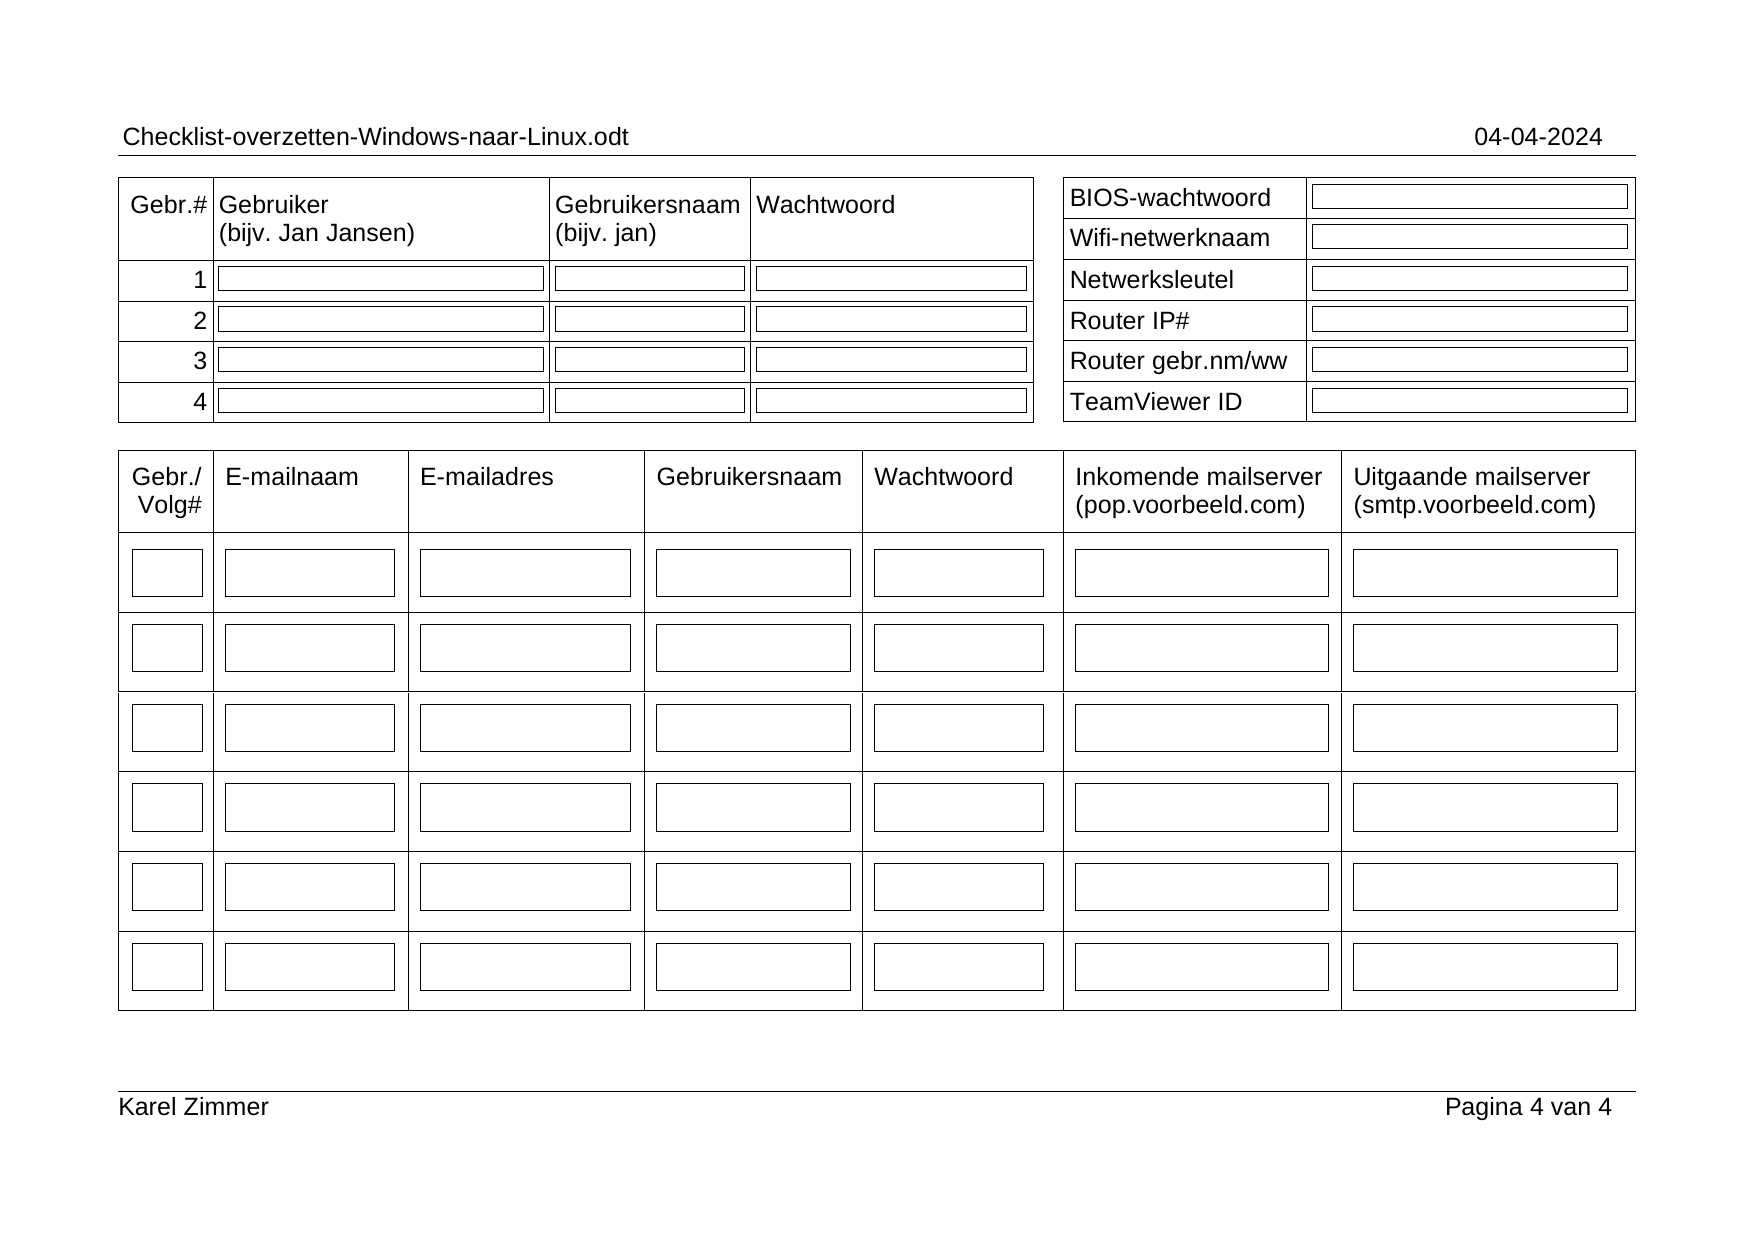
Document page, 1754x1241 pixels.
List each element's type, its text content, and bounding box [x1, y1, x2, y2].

table_cell [645, 693, 862, 771]
table_cell [1307, 382, 1635, 421]
table_cell Netwerksleutel [1064, 260, 1306, 300]
table_header Gebruikersnaam (bijv. jan) [550, 178, 750, 260]
table_cell [119, 772, 213, 851]
table_header Wachtwoord [751, 178, 1033, 260]
table_cell 2 [119, 302, 213, 341]
table_cell [119, 693, 213, 771]
table_header Gebr./Volg# [119, 451, 213, 532]
table_cell [409, 852, 644, 931]
table_cell [550, 302, 750, 341]
table_header E-mailnaam [214, 451, 408, 532]
table_header E-mailadres [409, 451, 644, 532]
table_cell [214, 772, 408, 851]
table_header Uitgaande mailserver (smtp.voorbeeld.com) [1342, 451, 1635, 532]
table_cell [1342, 533, 1635, 612]
table_cell [863, 852, 1063, 931]
table_header Gebruikersnaam [645, 451, 862, 532]
table_cell [645, 852, 862, 931]
table_cell [1034, 260, 1063, 301]
table_cell [119, 852, 213, 931]
table_header Wachtwoord [863, 451, 1063, 532]
table_cell [409, 533, 644, 612]
table_cell [409, 693, 644, 771]
table_cell Router IP# [1064, 301, 1306, 340]
table_cell [1342, 852, 1635, 931]
table_cell [1307, 219, 1635, 259]
table_cell [409, 932, 644, 1010]
table_header BIOS-wachtwoord [1064, 178, 1306, 218]
table_cell [119, 613, 213, 691]
table_cell [409, 772, 644, 851]
table_cell [1064, 533, 1341, 612]
table_cell 4 [119, 383, 213, 422]
table_cell [550, 383, 750, 422]
table_cell [214, 383, 549, 422]
table_cell [214, 613, 408, 691]
table_cell [1342, 772, 1635, 851]
table_cell [1034, 341, 1063, 382]
table_cell [863, 932, 1063, 1010]
table_cell [214, 261, 549, 301]
table_cell Router gebr.nm/ww [1064, 341, 1306, 381]
table_header [1307, 178, 1635, 218]
table_cell [1034, 382, 1063, 422]
table_cell [645, 533, 862, 612]
table_cell [119, 533, 213, 612]
table_cell [1307, 341, 1635, 381]
table_cell [1342, 932, 1635, 1010]
table_cell TeamViewer ID [1064, 382, 1306, 421]
table_cell [214, 342, 549, 382]
table_cell [1064, 613, 1341, 691]
table_cell [751, 302, 1033, 341]
table_header Inkomende mailserver (pop.voorbeeld.com) [1064, 451, 1341, 532]
table_cell [863, 772, 1063, 851]
table_cell [863, 613, 1063, 691]
table_cell [645, 613, 862, 691]
table_cell [1064, 693, 1341, 771]
table_cell [1064, 852, 1341, 931]
table_cell [645, 772, 862, 851]
table_cell [1342, 693, 1635, 771]
table_cell [1064, 772, 1341, 851]
table_cell [751, 261, 1033, 301]
table_cell [550, 261, 750, 301]
table_cell [751, 342, 1033, 382]
table_cell Wifi-netwerknaam [1064, 219, 1306, 259]
table_cell [1342, 613, 1635, 691]
table_cell [1307, 260, 1635, 300]
table_cell [409, 613, 644, 691]
table_cell [214, 852, 408, 931]
table_cell [214, 302, 549, 341]
table_cell [214, 693, 408, 771]
table_cell [1034, 219, 1063, 260]
table_cell [863, 693, 1063, 771]
table_cell [863, 533, 1063, 612]
table_cell [214, 533, 408, 612]
table_cell [1034, 301, 1063, 341]
table_cell [214, 932, 408, 1010]
table_cell 1 [119, 261, 213, 301]
table_cell 3 [119, 342, 213, 382]
table_cell [119, 932, 213, 1010]
table_header [1034, 177, 1063, 219]
table_header Gebr.# [119, 178, 213, 260]
table_cell [1307, 301, 1635, 340]
table_cell [645, 932, 862, 1010]
table_cell [751, 383, 1033, 422]
table_header Gebruiker (bijv. Jan Jansen) [214, 178, 549, 260]
table_cell [550, 342, 750, 382]
table_cell [1064, 932, 1341, 1010]
